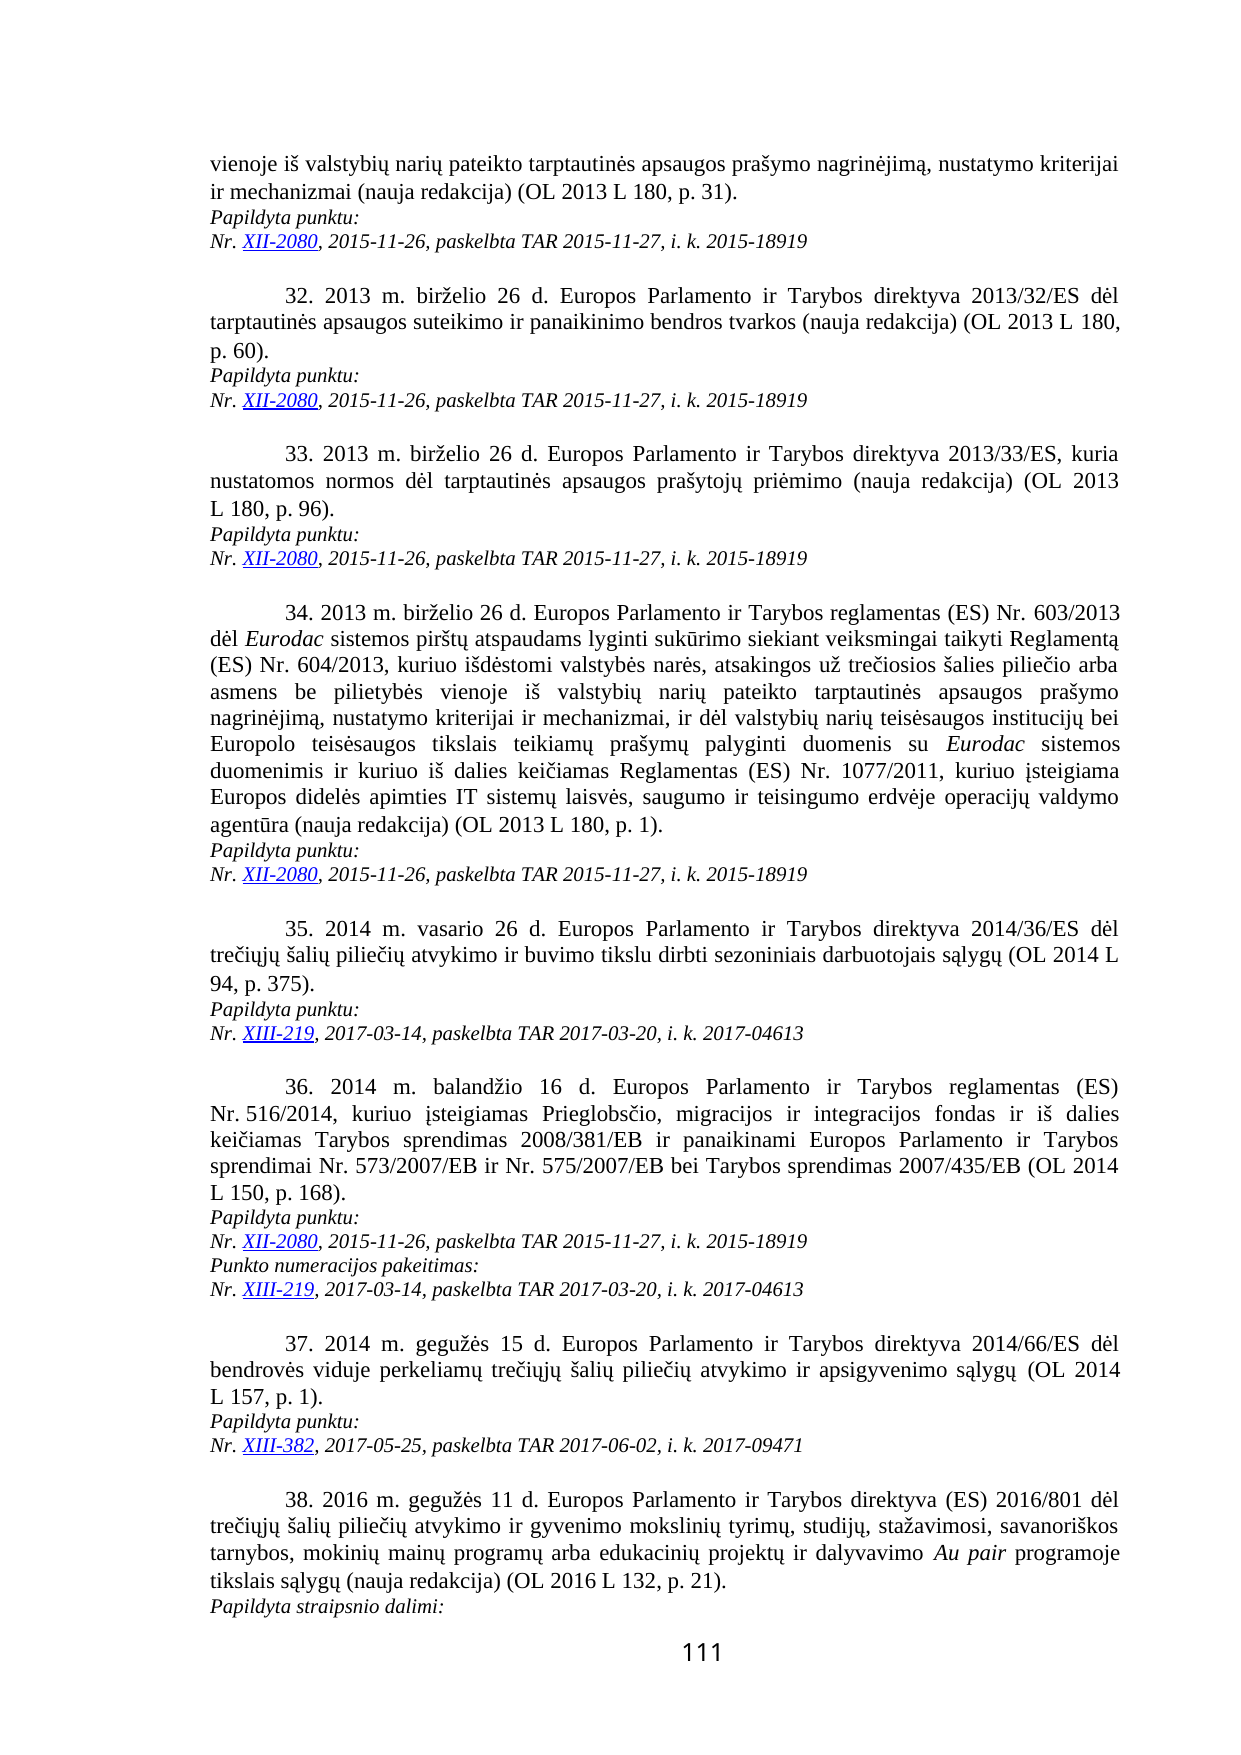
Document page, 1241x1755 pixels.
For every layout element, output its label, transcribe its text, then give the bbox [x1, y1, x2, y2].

text Papildyta punktu: [210, 1205, 1120, 1229]
text 33. 2013 m. birželio 26 d. Europos Parlamento ir Tarybos direktyva 2013/33/ES, kuria nustatomos normos dėl tarptautinės apsaugos prašytojų priėmimo (nauja redakcija) (OL 2013 L 180, p. 96). [210, 440, 1120, 522]
text 38. 2016 m. gegužės 11 d. Europos Parlamento ir Tarybos direktyva (ES) 2016/801 dėl trečiųjų šalių piliečių atvykimo ir gyvenimo mokslinių tyrimų, studijų, stažavimosi, savanoriškos tarnybos, mokinių mainų programų arba edukacinių projektų ir dalyvavimo Au pair programoje tikslais sąlygų (nauja redakcija) (OL 2016 L 132, p. 21). [210, 1486, 1120, 1594]
text Nr. XII-2080, 2015-11-26, paskelbta TAR 2015-11-27, i. k. 2015-18919 [210, 546, 1120, 570]
text Papildyta punktu: [210, 1409, 1120, 1433]
text Papildyta punktu: [210, 363, 1120, 387]
text Papildyta straipsnio dalimi: [210, 1594, 1120, 1618]
text Nr. XII-2080, 2015-11-26, paskelbta TAR 2015-11-27, i. k. 2015-18919 [210, 1229, 1120, 1253]
text vienoje iš valstybių narių pateikto tarptautinės apsaugos prašymo nagrinėjimą, nustatymo kriterijai ir mechanizmai (nauja redakcija) (OL 2013 L 180, p. 31). [210, 150, 1120, 205]
text Papildyta punktu: [210, 522, 1120, 546]
text 37. 2014 m. gegužės 15 d. Europos Parlamento ir Tarybos direktyva 2014/66/ES dėl bendrovės viduje perkeliamų trečiųjų šalių piliečių atvykimo ir apsigyvenimo sąlygų (OL 2014 L 157, p. 1). [210, 1330, 1120, 1409]
text Nr. XIII-382, 2017-05-25, paskelbta TAR 2017-06-02, i. k. 2017-09471 [210, 1433, 1120, 1457]
text Punkto numeracijos pakeitimas: [210, 1253, 1120, 1277]
text Papildyta punktu: [210, 838, 1120, 862]
text 34. 2013 m. birželio 26 d. Europos Parlamento ir Tarybos reglamentas (ES) Nr. 603/2013 dėl Eurodac sistemos pirštų atspaudams lyginti sukūrimo siekiant veiksmingai taikyti Reglamentą (ES) Nr. 604/2013, kuriuo išdėstomi valstybės narės, atsakingos už trečiosios šalies piliečio arba asmens be pilietybės vienoje iš valstybių narių pateikto tarptautinės apsaugos prašymo nagrinėjimą, nustatymo kriterijai ir mechanizmai, ir dėl valstybių narių teisėsaugos institucijų bei Europolo teisėsaugos tikslais teikiamų prašymų palyginti duomenis su Eurodac sistemos duomenimis ir kuriuo iš dalies keičiamas Reglamentas (ES) Nr. 1077/2011, kuriuo įsteigiama Europos didelės apimties IT sistemų laisvės, saugumo ir teisingumo erdvėje operacijų valdymo agentūra (nauja redakcija) (OL 2013 L 180, p. 1). [210, 599, 1120, 838]
text Nr. XII-2080, 2015-11-26, paskelbta TAR 2015-11-27, i. k. 2015-18919 [210, 229, 1120, 253]
text Nr. XIII-219, 2017-03-14, paskelbta TAR 2017-03-20, i. k. 2017-04613 [210, 1277, 1120, 1301]
text 36. 2014 m. balandžio 16 d. Europos Parlamento ir Tarybos reglamentas (ES) Nr. 516/2014, kuriuo įsteigiamas Prieglobsčio, migracijos ir integracijos fondas ir iš dalies keičiamas Tarybos sprendimas 2008/381/EB ir panaikinami Europos Parlamento ir Tarybos sprendimai Nr. 573/2007/EB ir Nr. 575/2007/EB bei Tarybos sprendimas 2007/435/EB (OL 2014 L 150, p. 168). [210, 1073, 1120, 1205]
text Papildyta punktu: [210, 997, 1120, 1021]
text Nr. XII-2080, 2015-11-26, paskelbta TAR 2015-11-27, i. k. 2015-18919 [210, 862, 1120, 886]
text Papildyta punktu: [210, 205, 1120, 229]
text Nr. XIII-219, 2017-03-14, paskelbta TAR 2017-03-20, i. k. 2017-04613 [210, 1021, 1120, 1045]
text 32. 2013 m. birželio 26 d. Europos Parlamento ir Tarybos direktyva 2013/32/ES dėl tarptautinės apsaugos suteikimo ir panaikinimo bendros tvarkos (nauja redakcija) (OL 2013 L 180, p. 60). [210, 282, 1120, 363]
text 35. 2014 m. vasario 26 d. Europos Parlamento ir Tarybos direktyva 2014/36/ES dėl trečiųjų šalių piliečių atvykimo ir buvimo tikslu dirbti sezoniniais darbuotojais sąlygų (OL 2014 L 94, p. 375). [210, 915, 1120, 997]
text Nr. XII-2080, 2015-11-26, paskelbta TAR 2015-11-27, i. k. 2015-18919 [210, 387, 1120, 412]
